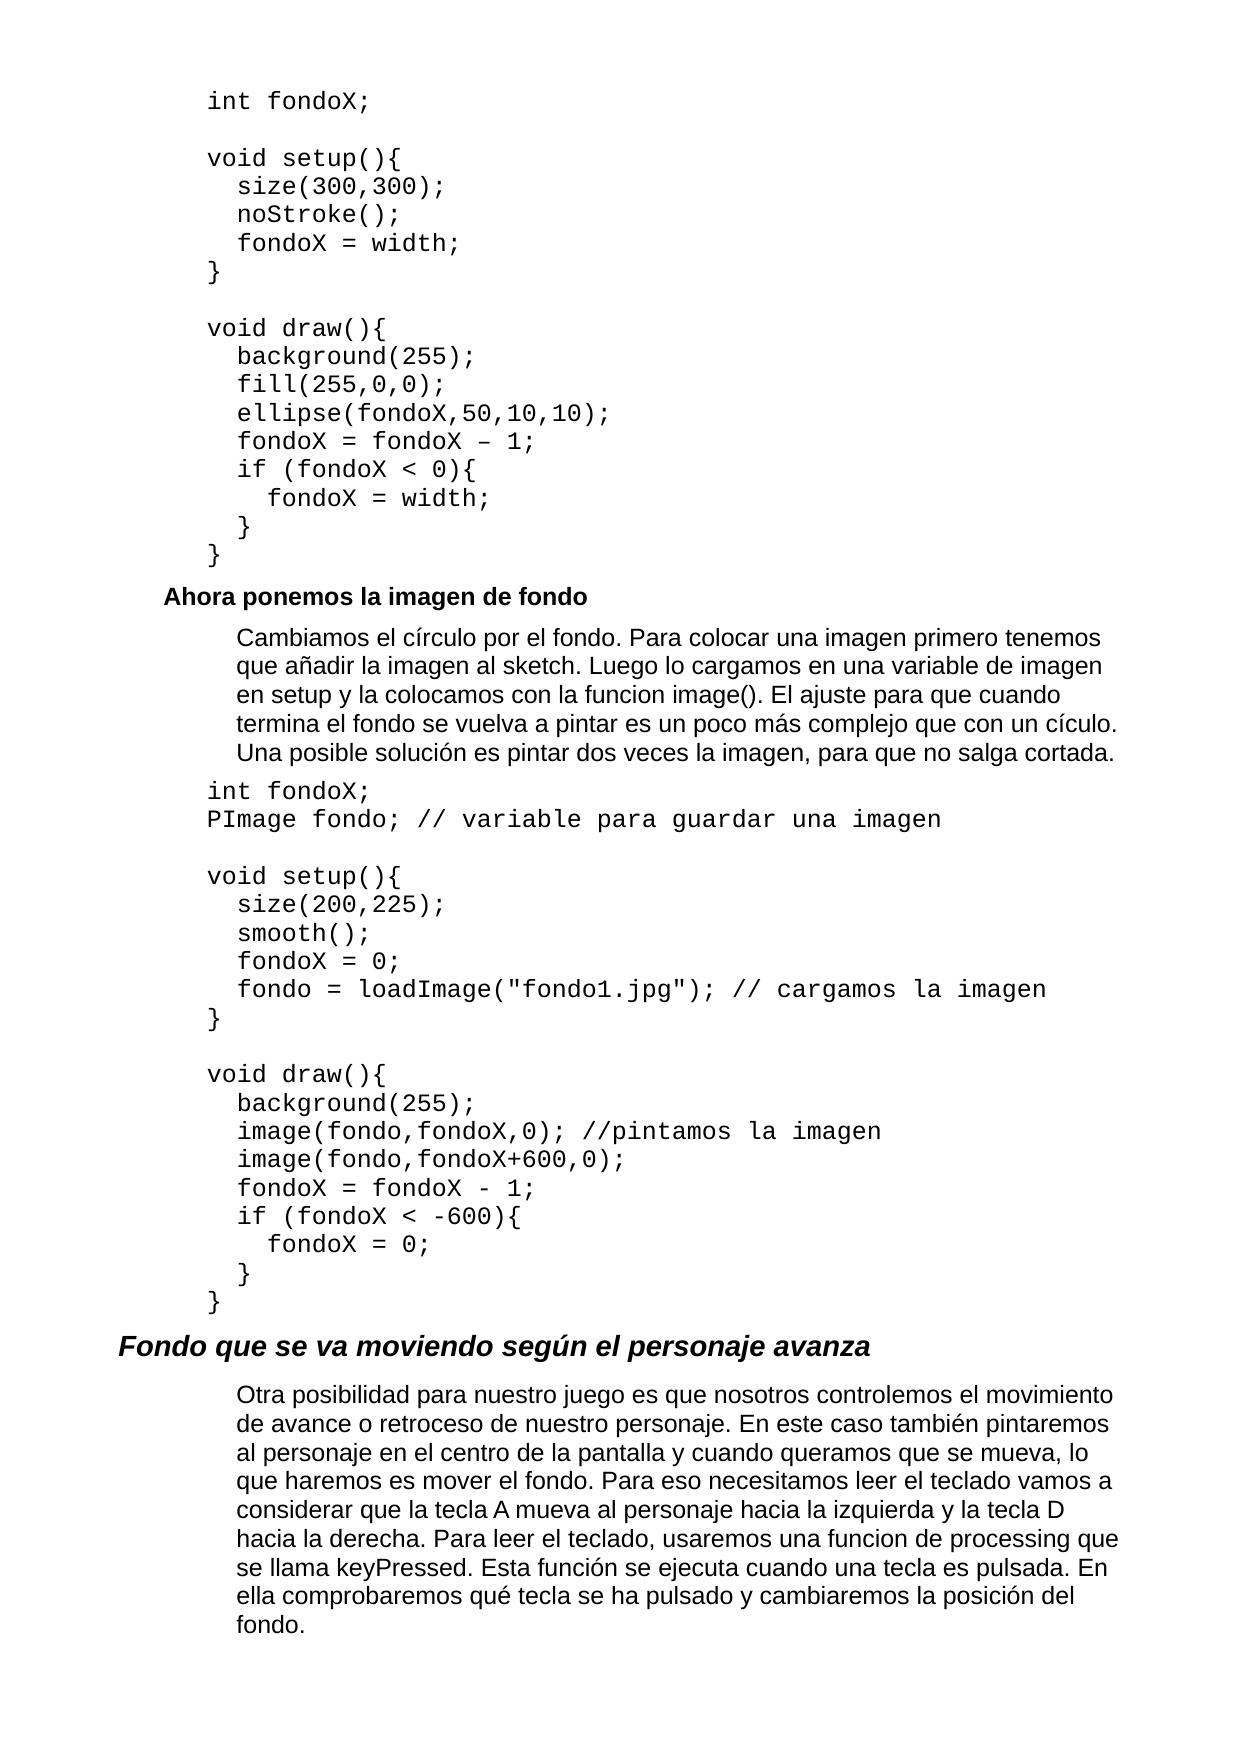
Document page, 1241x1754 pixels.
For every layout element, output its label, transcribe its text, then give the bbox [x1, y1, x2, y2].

text } [207, 1289, 1122, 1317]
text ellipse(fondoX,50,10,10); [207, 400, 1122, 428]
text if (fondoX < -600){ [207, 1204, 1122, 1232]
text int fondoX; [207, 88, 1122, 117]
text fondoX = fondoX – 1; [207, 428, 1122, 457]
text void setup(){ [207, 864, 1122, 892]
subtitle Fondo que se va moviendo según el personaje avanza [118, 1329, 1122, 1362]
text } [207, 1005, 1122, 1034]
text fondoX = fondoX - 1; [207, 1175, 1122, 1204]
text } [207, 513, 1122, 542]
text PImage fondo; // variable para guardar una imagen [207, 807, 1122, 835]
subtitle Ahora ponemos la imagen de fondo [163, 582, 1122, 611]
text fondoX = 0; [207, 1232, 1122, 1260]
text } [207, 1260, 1122, 1289]
text void draw(){ [207, 315, 1122, 343]
text noStroke(); [207, 202, 1122, 230]
text smooth(); [207, 920, 1122, 949]
text Cambiamos el círculo por el fondo. Para colocar una imagen primero tenemos que añadir la imagen al sketch. Luego lo cargamos en una variable de imagen en setup y la colocamos con la funcion image(). El ajuste para que cuando termina el fondo se vuelva a pintar es un poco más complejo que con un cículo. Una posible solución es pintar dos veces la imagen, para que no salga cortada. [236, 623, 1122, 766]
text size(300,300); [207, 173, 1122, 202]
text } [207, 542, 1122, 570]
text if (fondoX < 0){ [207, 457, 1122, 485]
text image(fondo,fondoX,0); //pintamos la imagen [207, 1119, 1122, 1147]
text fondo = loadImage("fondo1.jpg"); // cargamos la imagen [207, 977, 1122, 1005]
text fondoX = 0; [207, 949, 1122, 977]
text } [207, 258, 1122, 287]
text void setup(){ [207, 145, 1122, 173]
text background(255); [207, 1090, 1122, 1119]
text Otra posibilidad para nuestro juego es que nosotros controlemos el movimiento de avance o retroceso de nuestro personaje. En este caso también pintaremos al personaje en el centro de la pantalla y cuando queramos que se mueva, lo que haremos es mover el fondo. Para eso necesitamos leer el teclado vamos a considerar que la tecla A mueva al personaje hacia la izquierda y la tecla D hacia la derecha. Para leer el teclado, usaremos una funcion de processing que se llama keyPressed. Esta función se ejecuta cuando una tecla es pulsada. En ella comprobaremos qué tecla se ha pulsado y cambiaremos la posición del fondo. [236, 1380, 1122, 1639]
text image(fondo,fondoX+600,0); [207, 1147, 1122, 1175]
text background(255); [207, 343, 1122, 372]
text fondoX = width; [207, 230, 1122, 258]
text int fondoX; [207, 779, 1122, 807]
text fill(255,0,0); [207, 372, 1122, 400]
text fondoX = width; [207, 485, 1122, 513]
text void draw(){ [207, 1062, 1122, 1090]
text size(200,225); [207, 892, 1122, 920]
